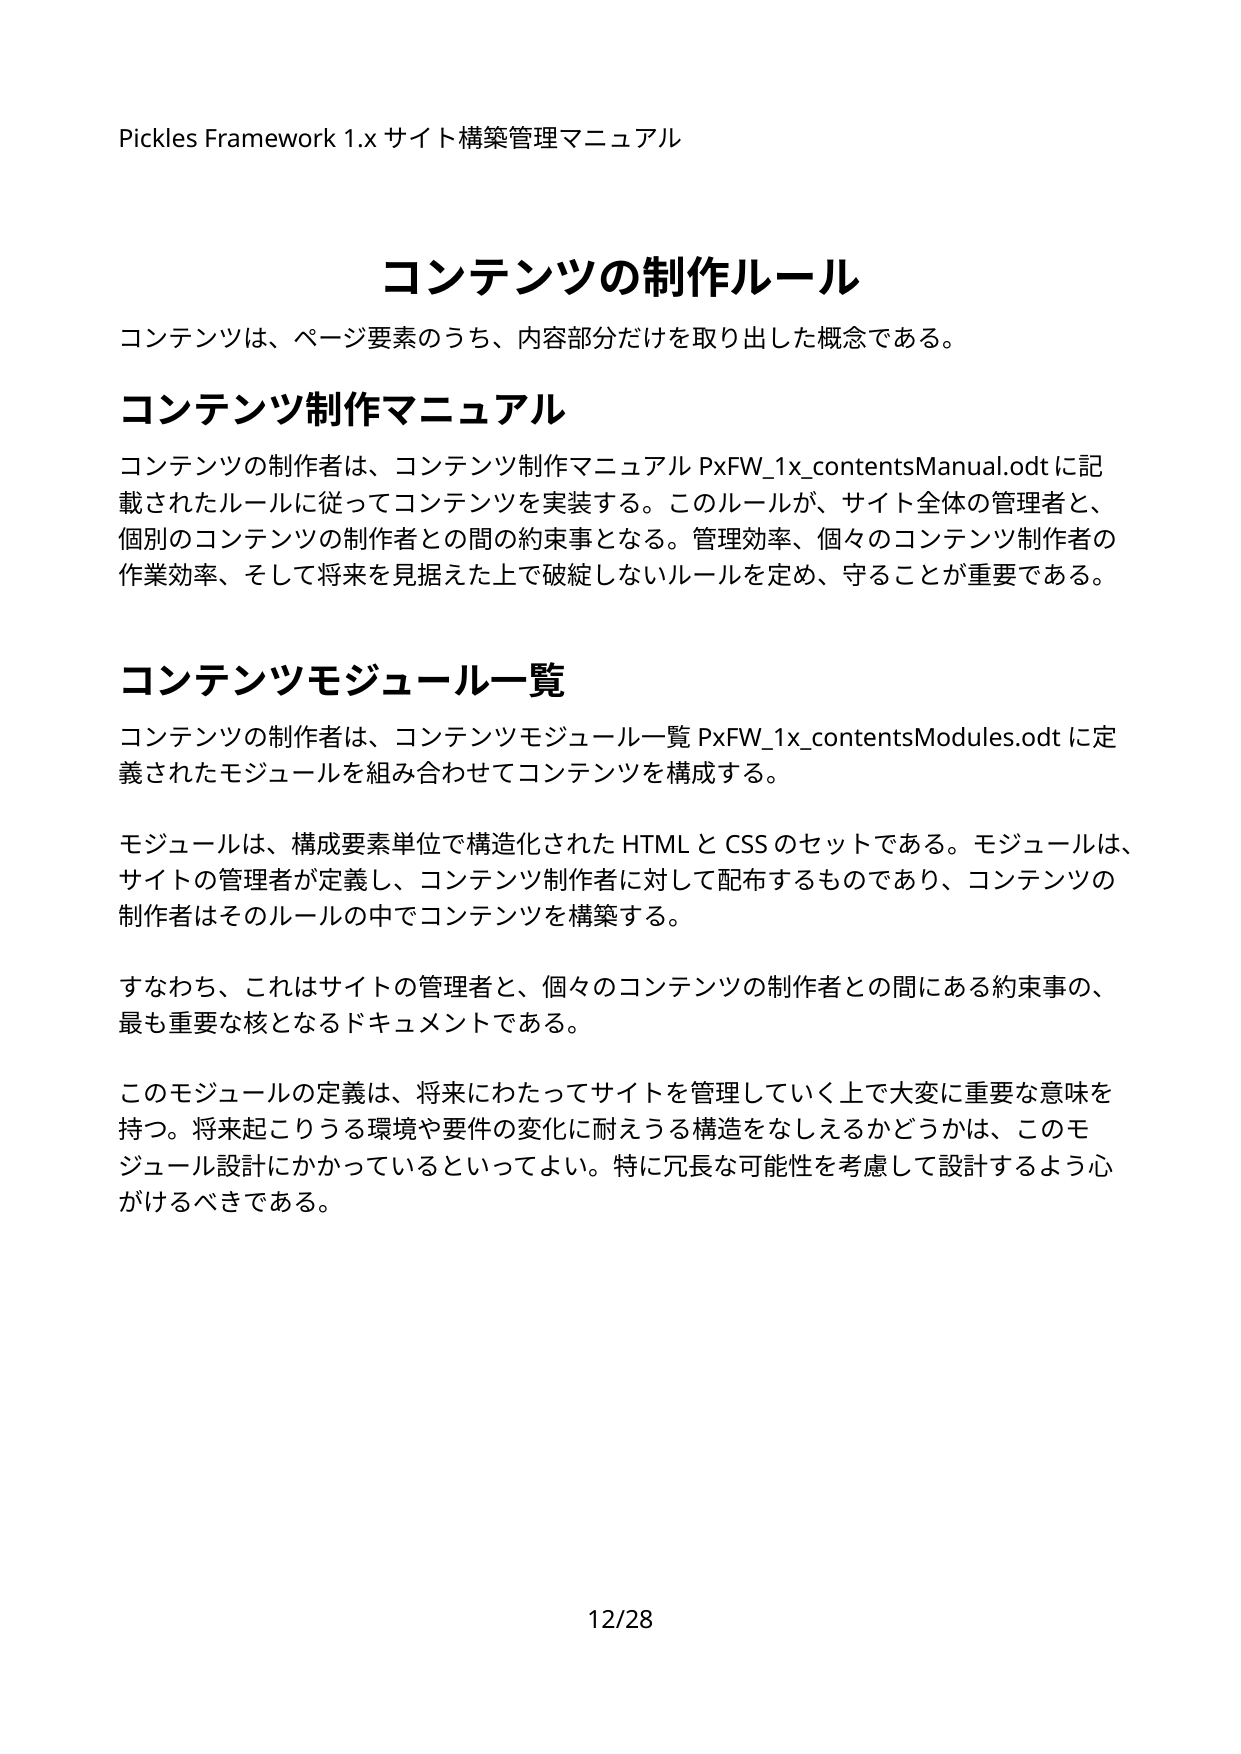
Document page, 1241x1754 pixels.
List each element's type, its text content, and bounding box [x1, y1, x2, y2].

text このモジュールの定義は、将来にわたってサイトを管理していく上で大変に重要な意味を持つ。将来起こりうる環境や要件の変化に耐えうる構造をなしえるかどうかは、このモジュール設計にかかっているといってよい。特に冗長な可能性を考慮して設計するよう心がけるべきである。 [118, 1073, 1122, 1218]
subtitle コンテンツ制作マニュアル [118, 380, 1122, 434]
subtitle コンテンツの制作ルール [118, 243, 1122, 306]
text すなわち、これはサイトの管理者と、個々のコンテンツの制作者との間にある約束事の、最も重要な核となるドキュメントである。 [118, 967, 1122, 1039]
text コンテンツは、ページ要素のうち、内容部分だけを取り出した概念である。 [118, 319, 1122, 355]
text コンテンツの制作者は、コンテンツ制作マニュアル PxFW_1x_contentsManual.odtに記載されたルールに従ってコンテンツを実装する。このルールが、サイト全体の管理者と、個別のコンテンツの制作者との間の約束事となる。管理効率、個々のコンテンツ制作者の作業効率、そして将来を見据えた上で破綻しないルールを定め、守ることが重要である。 [118, 447, 1122, 592]
text コンテンツの制作者は、コンテンツモジュール一覧 PxFW_1x_contentsModules.odt に定義されたモジュールを組み合わせてコンテンツを構成する。 [118, 718, 1122, 790]
subtitle コンテンツモジュール一覧 [118, 651, 1122, 705]
text モジュールは、構成要素単位で構造化されたHTMLとCSSのセットである。モジュールは、サイトの管理者が定義し、コンテンツ制作者に対して配布するものであり、コンテンツの制作者はそのルールの中でコンテンツを構築する。 [118, 824, 1122, 933]
